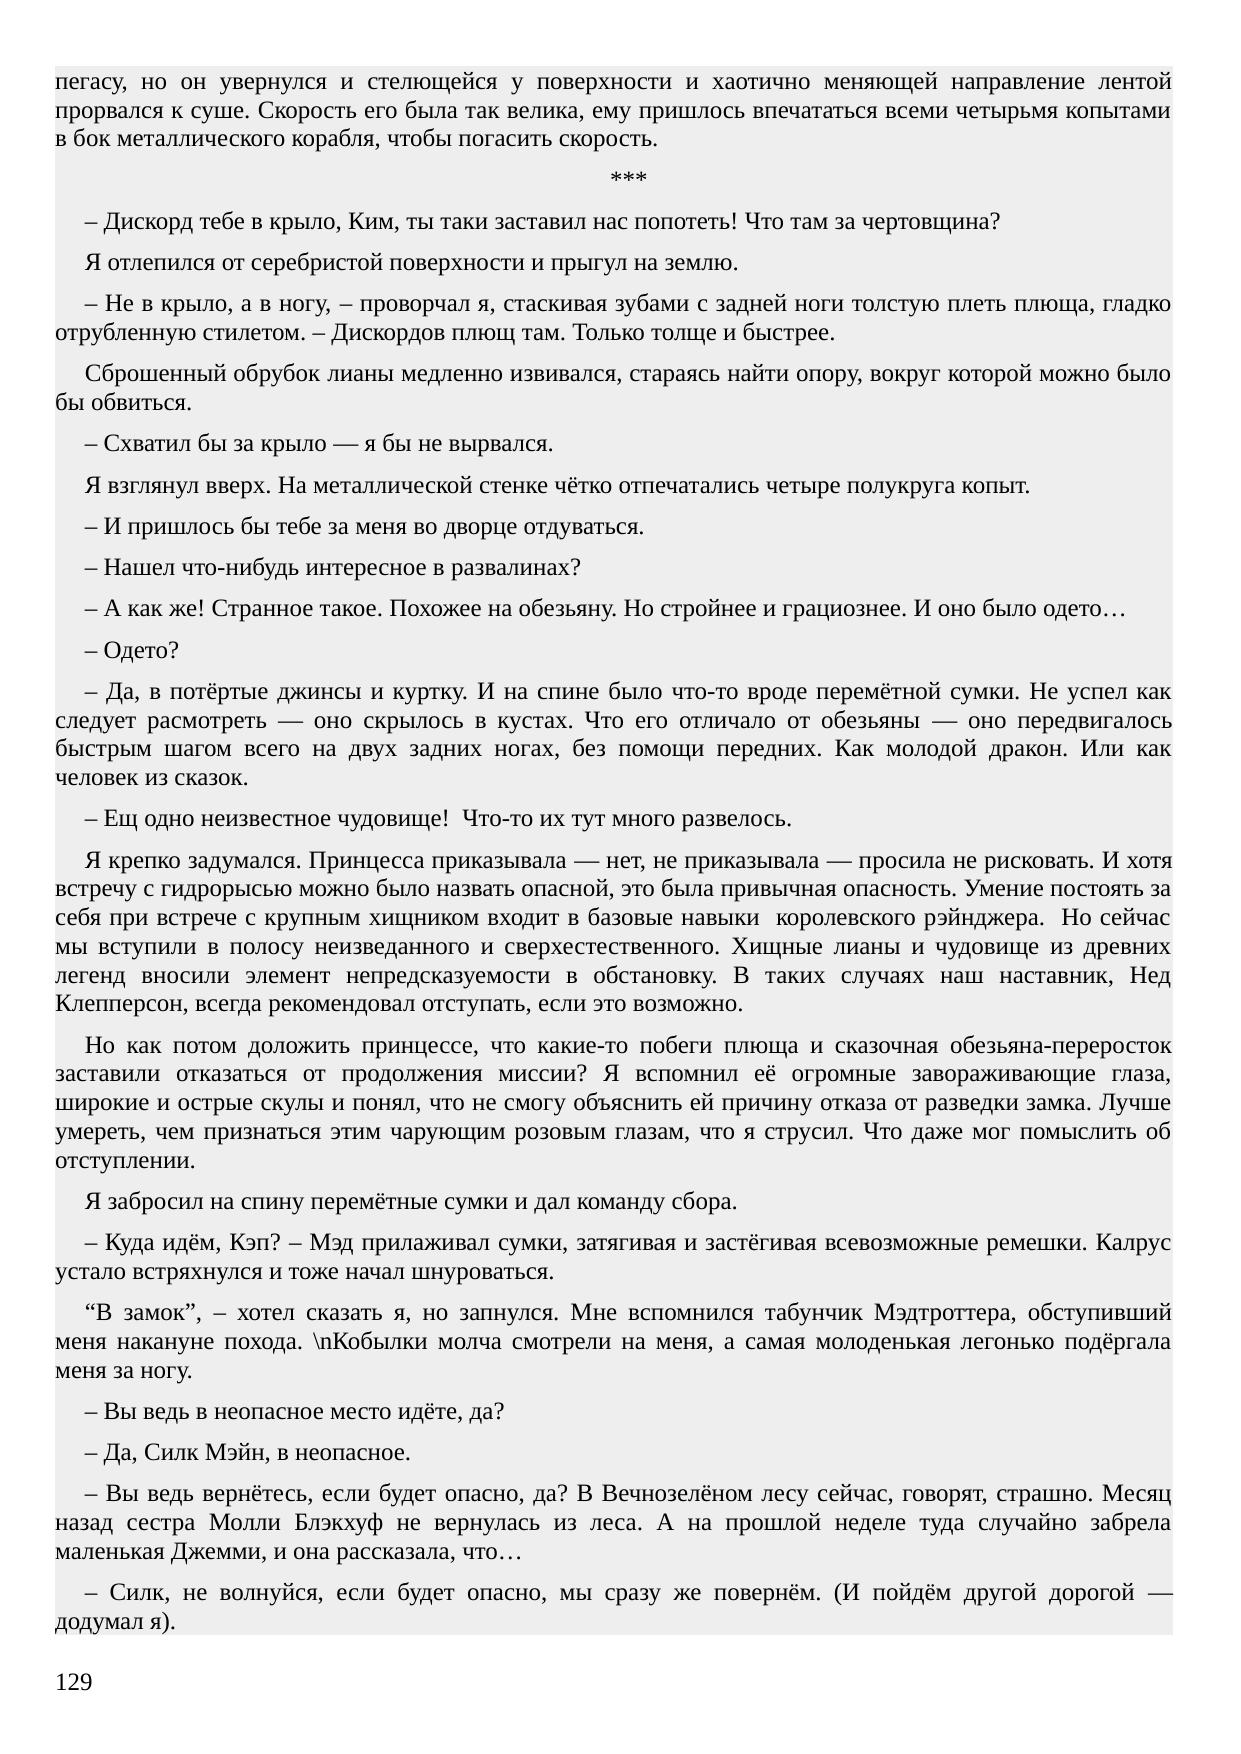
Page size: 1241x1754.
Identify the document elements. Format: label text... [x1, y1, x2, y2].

text – Нашел что-нибудь интересное в развалинах? [55, 552, 1173, 581]
text – Схватил бы за крыло — я бы не вырвался. [55, 428, 1173, 457]
text – Дискорд тебе в крыло, Ким, ты таки заставил нас попотеть! Что там за чертовщина? [55, 206, 1173, 235]
text Я забросил на спину перемётные сумки и дал команду сбора. [55, 1186, 1173, 1215]
text “В замок”, – хотел сказать я, но запнулся. Мне вспомнился табунчик Мэдтроттера, обступивший меня накануне похода. \nКобылки молча смотрели на меня, а самая молоденькая легонько подёргала меня за ногу. [55, 1297, 1173, 1383]
text – Да, Силк Мэйн, в неопасное. [55, 1437, 1173, 1466]
text – Вы ведь вернётесь, если будет опасно, да? В Вечнозелёном лесу сейчас, говорят, страшно. Месяц назад сестра Молли Блэкхуф не вернулась из леса. А на прошлой неделе туда случайно забрела маленькая Джемми, и она рассказала, что… [55, 1478, 1173, 1565]
text Я крепко задумался. Принцесса приказывала — нет, не приказывала — просила не рисковать. И хотя встречу с гидрорысью можно было назвать опасной, это была привычная опасность. Умение постоять за себя при встрече с крупным хищником входит в базовые навыки королевского рэйнджера. Но сейчас мы вступили в полосу неизведанного и сверхестественного. Хищные лианы и чудовище из древних легенд вносили элемент непредсказуемости в обстановку. В таких случаях наш наставник, Нед Клепперсон, всегда рекомендовал отступать, если это возможно. [55, 845, 1173, 1017]
text – Куда идём, Кэп? – Мэд прилаживал сумки, затягивая и застёгивая всевозможные ремешки. Калрус устало встряхнулся и тоже начал шнуроваться. [55, 1227, 1173, 1285]
text – Силк, не волнуйся, если будет опасно, мы сразу же повернём. (И пойдём другой дорогой — додумал я). [55, 1577, 1173, 1635]
text Я отлепился от серебристой поверхности и прыгул на землю. [55, 247, 1173, 276]
text Но как потом доложить принцессе, что какие-то побеги плюща и сказочная обезьяна-переросток заставили отказаться от продолжения миссии? Я вспомнил её огромные завораживающие глаза, широкие и острые скулы и понял, что не смогу объяснить ей причину отказа от разведки замка. Лучше умереть, чем признаться этим чарующим розовым глазам, что я струсил. Что даже мог помыслить об отступлении. [55, 1030, 1173, 1173]
text Сброшенный обрубок лианы медленно извивался, стараясь найти опору, вокруг которой можно было бы обвиться. [55, 358, 1173, 416]
text – Одето? [55, 635, 1173, 663]
text Я взглянул вверх. На металлической стенке чётко отпечатались четыре полукруга копыт. [55, 470, 1173, 498]
text – А как же! Странное такое. Похожее на обезьяну. Но стройнее и грациознее. И оно было одето… [55, 593, 1173, 622]
text – Да, в потёртые джинсы и куртку. И на спине было что-то вроде перемётной сумки. Не успел как следует расмотреть — оно скрылось в кустах. Что его отличало от обезьяны — оно передвигалось быстрым шагом всего на двух задних ногах, без помощи передних. Как молодой дракон. Или как человек из сказок. [55, 676, 1173, 791]
text – Вы ведь в неопасное место идёте, да? [55, 1396, 1173, 1425]
text – Не в крыло, а в ногу, – проворчал я, стаскивая зубами с задней ноги толстую плеть плюща, гладко отрубленную стилетом. – Дискордов плющ там. Только толще и быстрее. [55, 288, 1173, 346]
text – И пришлось бы тебе за меня во дворце отдуваться. [55, 511, 1173, 540]
text – Ещ одно неизвестное чудовище! Что-то их тут много развелось. [55, 803, 1173, 832]
text пегасу, но он увернулся и стелющейся у поверхности и хаотично меняющей направление лентой прорвался к суше. Скорость его была так велика, ему пришлось впечататься всеми четырьмя копытами в бок металлического корабля, чтобы погасить скорость. [55, 66, 1173, 152]
text *** [55, 165, 1173, 193]
